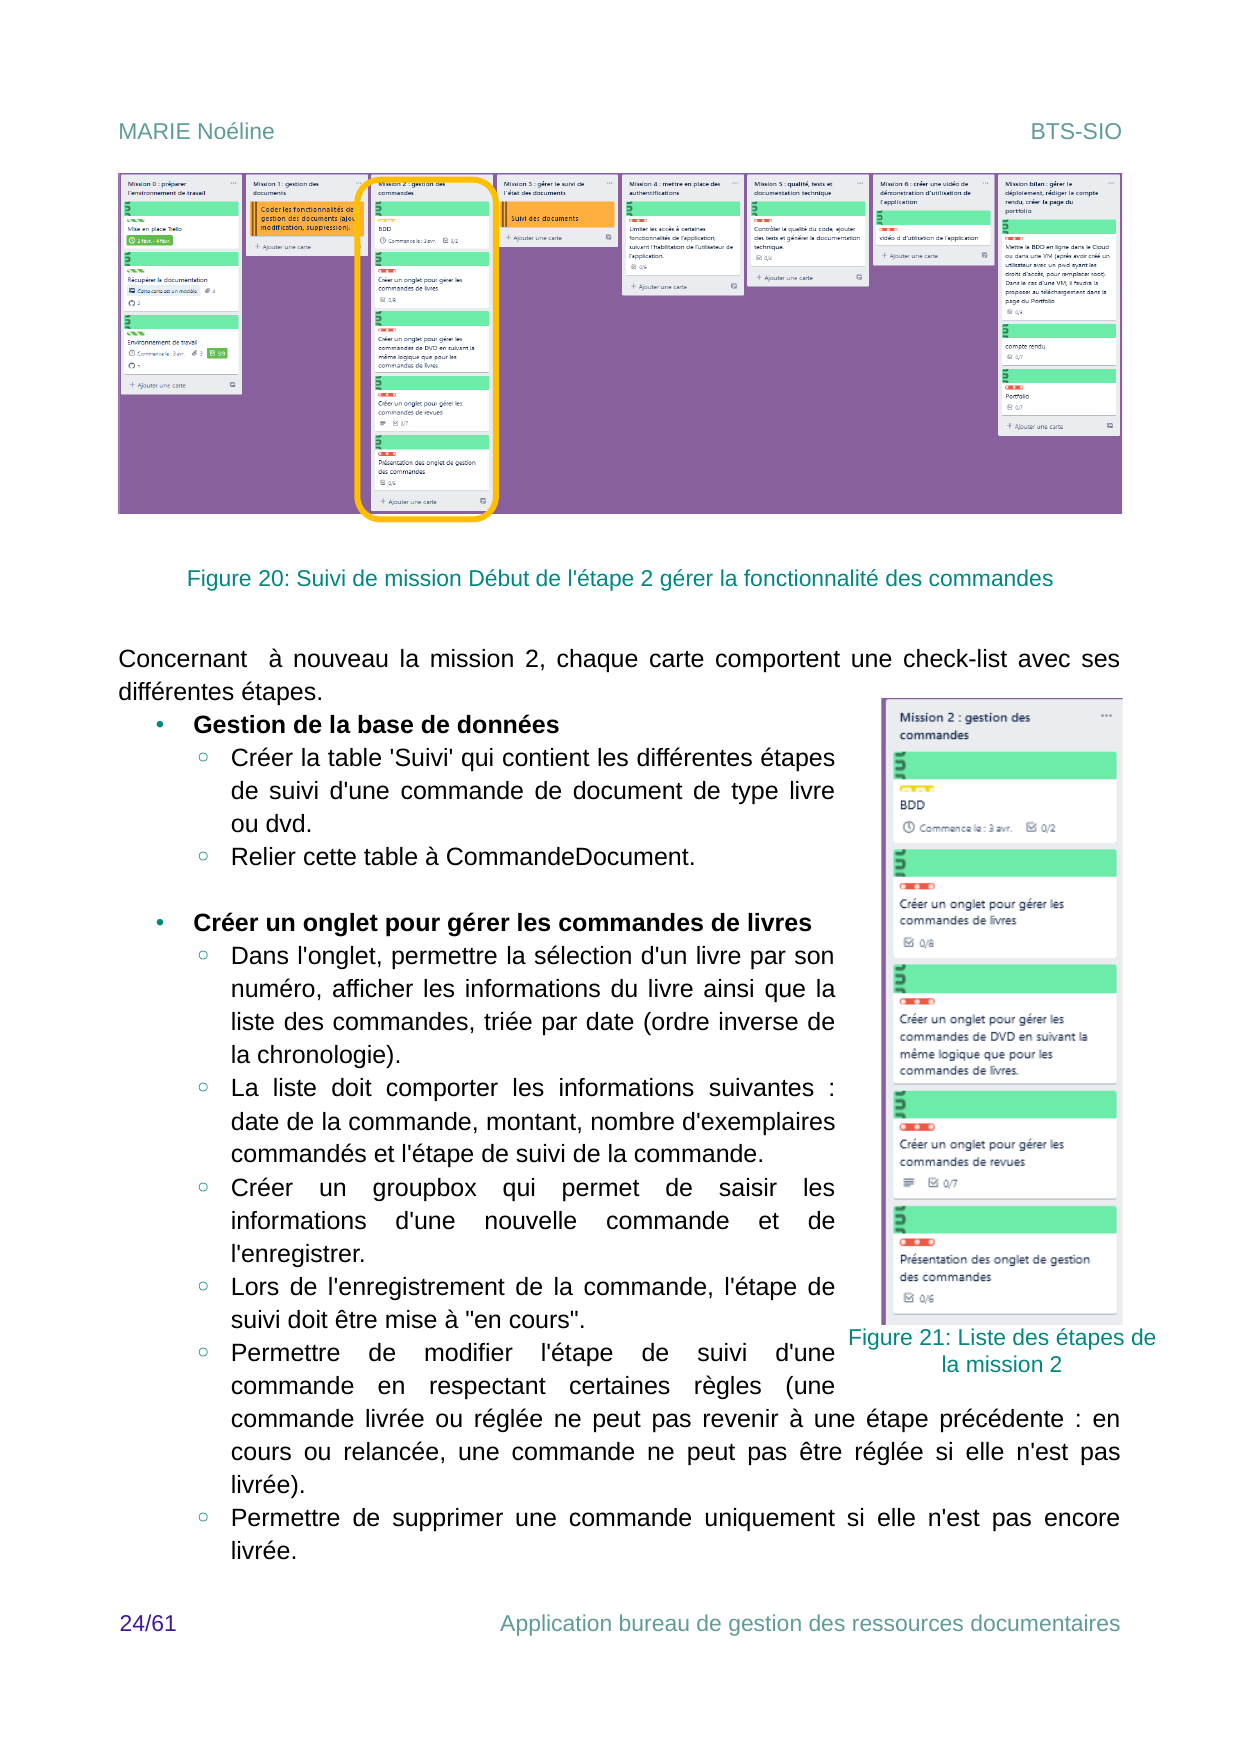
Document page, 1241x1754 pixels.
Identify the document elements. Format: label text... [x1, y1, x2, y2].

list Relier cette table à CommandeDocument. [193, 842, 836, 871]
picture [118, 173, 1123, 514]
list Permettre de modifier l'étape de suivi d'une commande en respectant certaines règles (une commande livrée ou réglée ne peut pas revenir à une étape précédente : en cours ou relancée, une commande ne peut pas être réglée si elle n'est pas livrée). [193, 1338, 1122, 1499]
picture [881, 698, 1123, 1325]
text Concernant à nouveau la mission 2, chaque carte comportent une check-list avec ses différentes étapes. [118, 643, 1122, 711]
text Figure 20: Suivi de mission Début de l'étape 2 gérer la fonctionnalité des commandes [118, 565, 1122, 591]
text Figure 21: Liste des étapes de la mission 2 [836, 1322, 1168, 1377]
list Créer la table 'Suivi' qui contient les différentes étapes de suivi d'une commande de document de type livre ou dvd. [193, 743, 836, 838]
list Lors de l'enregistrement de la commande, l'étape de suivi doit être mise à "en cours". [193, 1272, 836, 1333]
picture [361, 183, 492, 514]
list Créer un groupbox qui permet de saisir les informations d'une nouvelle commande et de l'enregistrer. [193, 1172, 836, 1267]
list La liste doit comporter les informations suivantes : date de la commande, montant, nombre d'exemplaires commandés et l'étape de suivi de la commande. [193, 1073, 836, 1168]
list Créer un onglet pour gérer les commandes de livres [156, 908, 836, 937]
list Permettre de supprimer une commande uniquement si elle n'est pas encore livrée. [193, 1503, 1122, 1565]
list Gestion de la base de données [156, 709, 836, 738]
list Dans l'onglet, permettre la sélection d'un livre par son numéro, afficher les informations du livre ainsi que la liste des commandes, triée par date (ordre inverse de la chronologie). [193, 941, 836, 1069]
